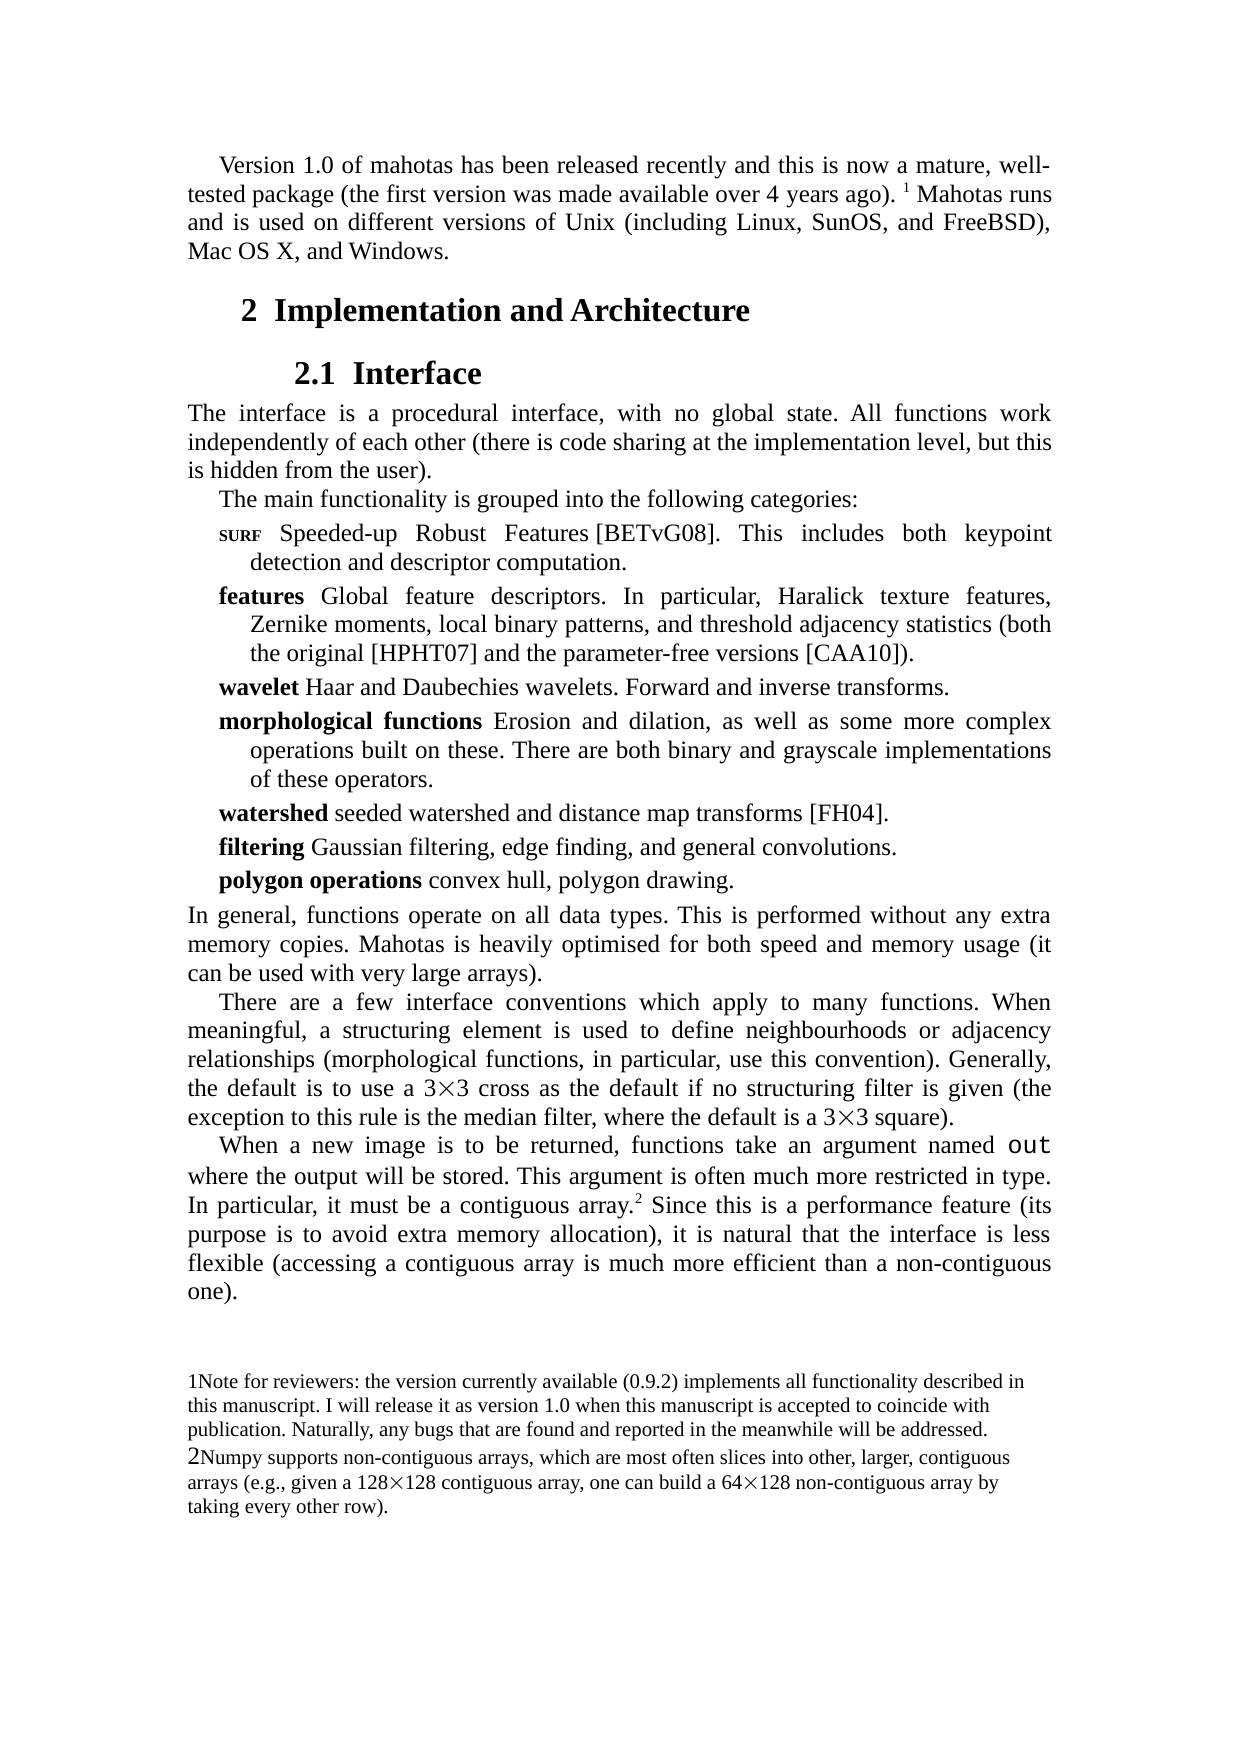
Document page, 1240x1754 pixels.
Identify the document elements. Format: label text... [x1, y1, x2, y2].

text Numpy supports non-contiguous arrays, which are most often slices into other, larger, contiguous arrays (e.g., given a 128´128 contiguous array, one can build a 64´128 non-contiguous array by taking every other row). [187, 1441, 1052, 1518]
text In general, functions operate on all data types. This is performed without any extra memory copies. Mahotas is heavily optimised for both speed and memory usage (it can be used with very large arrays). [187, 901, 1052, 987]
text morphological functions Erosion and dilation, as well as some more complex operations built on these. There are both binary and grayscale implementations of these operators. [218, 706, 1052, 792]
text wavelet Haar and Daubechies wavelets. Forward and inverse transforms. [218, 672, 1052, 701]
text surf Speeded-up Robust Features [BETvG08]. This includes both keypoint detection and descriptor computation. [218, 518, 1052, 576]
text Note for reviewers: the version currently available (0.9.2) implements all functionality described in this manuscript. I will release it as version 1.0 when this manuscript is accepted to coincide with publication. Naturally, any bugs that are found and reported in the meanwhile will be addressed. [187, 1369, 1052, 1441]
text watershed seeded watershed and distance map transforms [FH04]. [218, 798, 1052, 826]
subtitle 2 Implementation and Architecture [241, 290, 1052, 328]
subtitle 2.1 Interface [294, 353, 1052, 392]
text The main functionality is grouped into the following categories: [187, 484, 1052, 513]
text When a new image is to be returned, functions take an argument named out where the output will be stored. This argument is often much more restricted in type. In particular, it must be a contiguous array. Since this is a performance feature (its purpose is to avoid extra memory allocation), it is natural that the interface is less flexible (accessing a contiguous array is much more efficient than a non-contiguous one). [187, 1131, 1052, 1305]
text filtering Gaussian filtering, edge finding, and general convolutions. [218, 832, 1052, 860]
text There are a few interface conventions which apply to many functions. When meaningful, a structuring element is used to define neighbourhoods or adjacency relationships (morphological functions, in particular, use this convention). Generally, the default is to use a 3´3 cross as the default if no structuring filter is given (the exception to this rule is the median filter, where the default is a 3´3 square). [187, 987, 1052, 1131]
text Version 1.0 of mahotas has been released recently and this is now a mature, well-tested package (the first version was made available over 4 years ago). Mahotas runs and is used on different versions of Unix (including Linux, SunOS, and FreeBSD), Mac OS X, and Windows. [187, 150, 1052, 265]
text The interface is a procedural interface, with no global state. All functions work independently of each other (there is code sharing at the implementation level, but this is hidden from the user). [187, 398, 1052, 484]
text features Global feature descriptors. In particular, Haralick texture features, Zernike moments, local binary patterns, and threshold adjacency statistics (both the original [HPHT07] and the parameter-free versions [CAA10]). [218, 581, 1052, 667]
text polygon operations convex hull, polygon drawing. [218, 866, 1052, 894]
